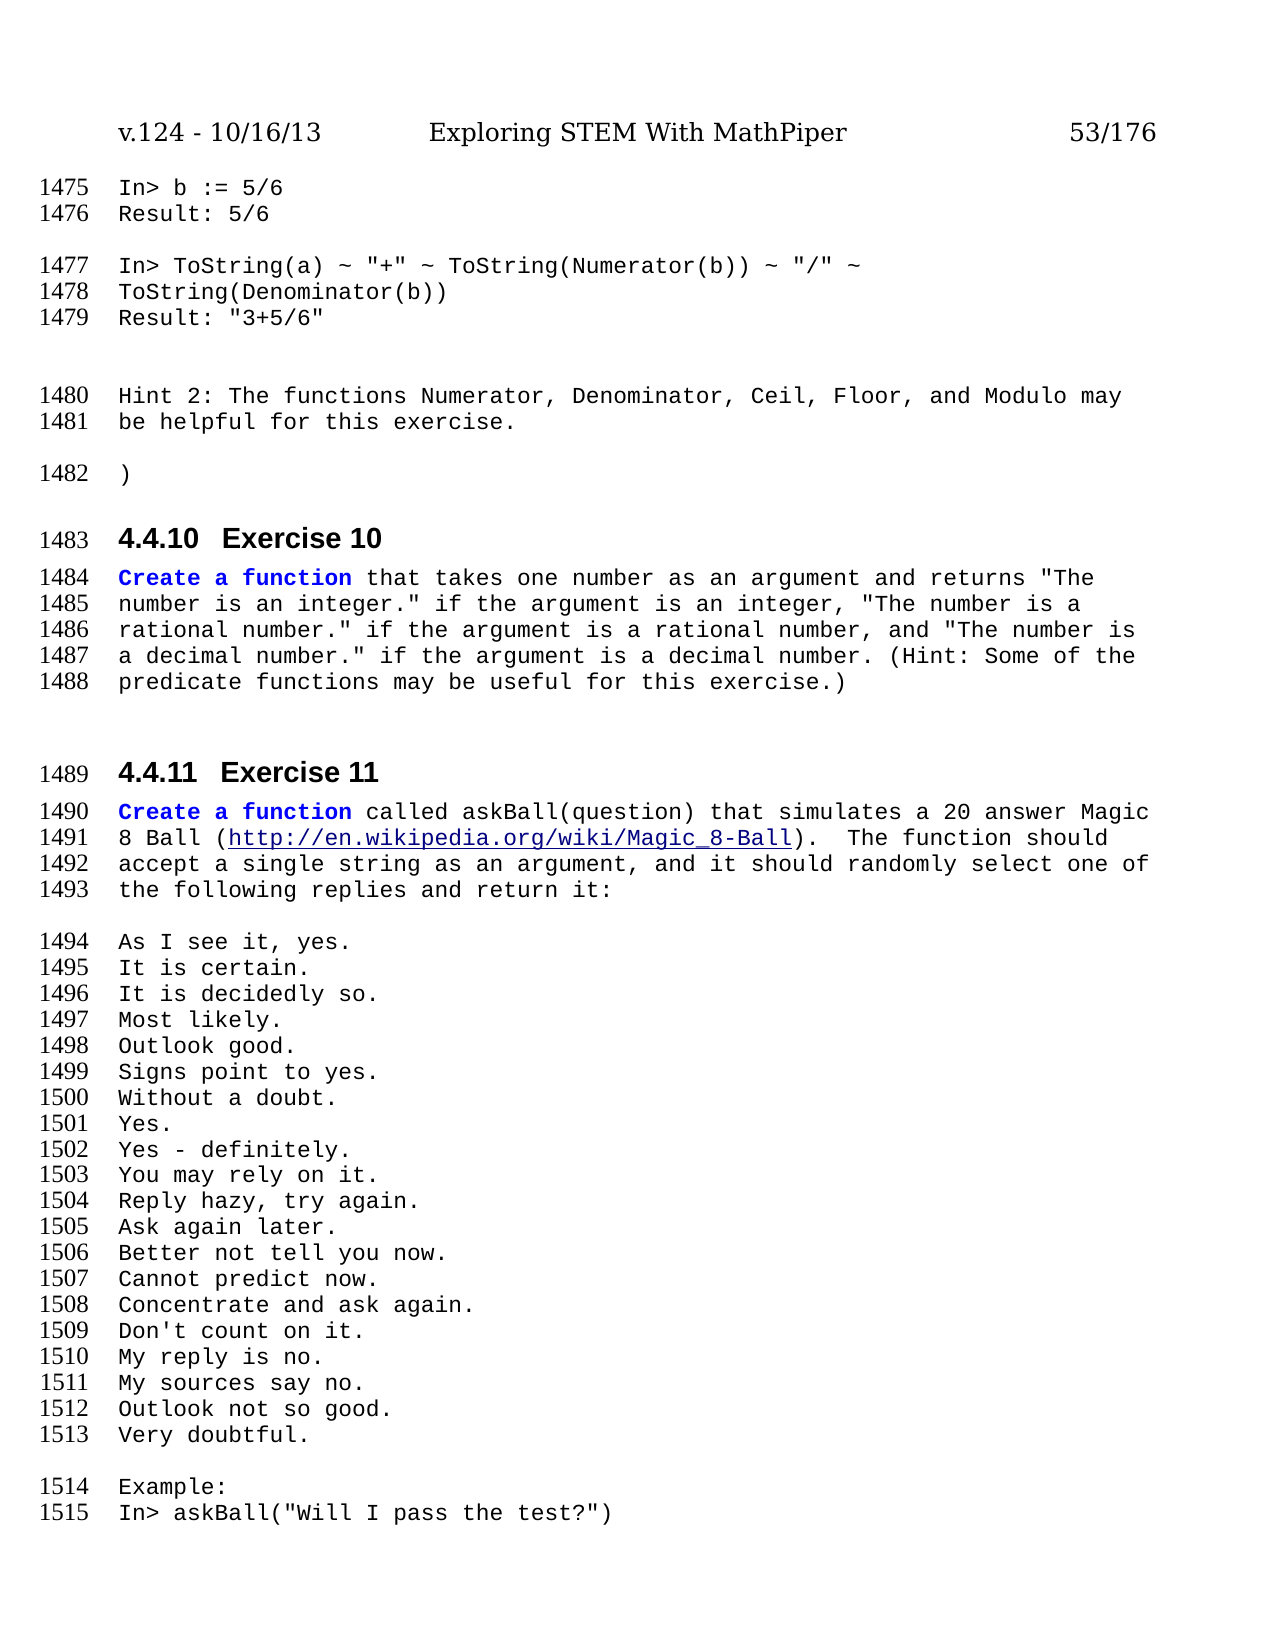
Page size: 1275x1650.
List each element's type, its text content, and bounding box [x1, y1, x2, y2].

text Create a function called askBall(question) that simulates a 20 answer Magic 8 Ball (http://en.wikipedia.org/wiki/Magic_8-Ball). The function should accept a single string as an argument, and it should randomly select one of the following replies and return it: [118, 801, 1157, 904]
text Without a doubt. [118, 1086, 1157, 1112]
text Reply hazy, try again. [118, 1190, 1157, 1216]
text Hint 2: The functions Numerator, Denominator, Ceil, Floor, and Modulo may be helpful for this exercise. [118, 384, 1157, 436]
text Ask again later. [118, 1216, 1157, 1242]
text ) [118, 462, 1157, 488]
text My reply is no. [118, 1345, 1157, 1371]
text Example: [118, 1475, 1157, 1501]
text Most likely. [118, 1008, 1157, 1034]
text Signs point to yes. [118, 1060, 1157, 1086]
text You may rely on it. [118, 1164, 1157, 1190]
text Result: 5/6 [118, 203, 1157, 229]
subtitle Exercise 10 [118, 521, 1157, 554]
text Better not tell you now. [118, 1242, 1157, 1268]
text Concentrate and ask again. [118, 1293, 1157, 1319]
text As I see it, yes. [118, 930, 1157, 956]
text Yes. [118, 1112, 1157, 1138]
text Create a function that takes one number as an argument and returns "The number is an integer." if the argument is an integer, "The number is a rational number." if the argument is a rational number, and "The number is a decimal number." if the argument is a decimal number. (Hint: Some of the predicate functions may be useful for this exercise.) [118, 567, 1157, 696]
text Outlook not so good. [118, 1397, 1157, 1423]
text It is certain. [118, 956, 1157, 982]
subtitle Exercise 11 [118, 755, 1157, 789]
text In> askBall("Will I pass the test?") [118, 1501, 1157, 1527]
text Don't count on it. [118, 1319, 1157, 1345]
text It is decidedly so. [118, 982, 1157, 1008]
text Very doubtful. [118, 1423, 1157, 1449]
text Result: "3+5/6" [118, 306, 1157, 332]
text Yes - definitely. [118, 1138, 1157, 1164]
text In> b := 5/6 [118, 177, 1157, 203]
text My sources say no. [118, 1371, 1157, 1397]
text Cannot predict now. [118, 1268, 1157, 1293]
text In> ToString(a) ~ "+" ~ ToString(Numerator(b)) ~ "/" ~ ToString(Denominator(b)) [118, 254, 1157, 306]
text Outlook good. [118, 1034, 1157, 1060]
